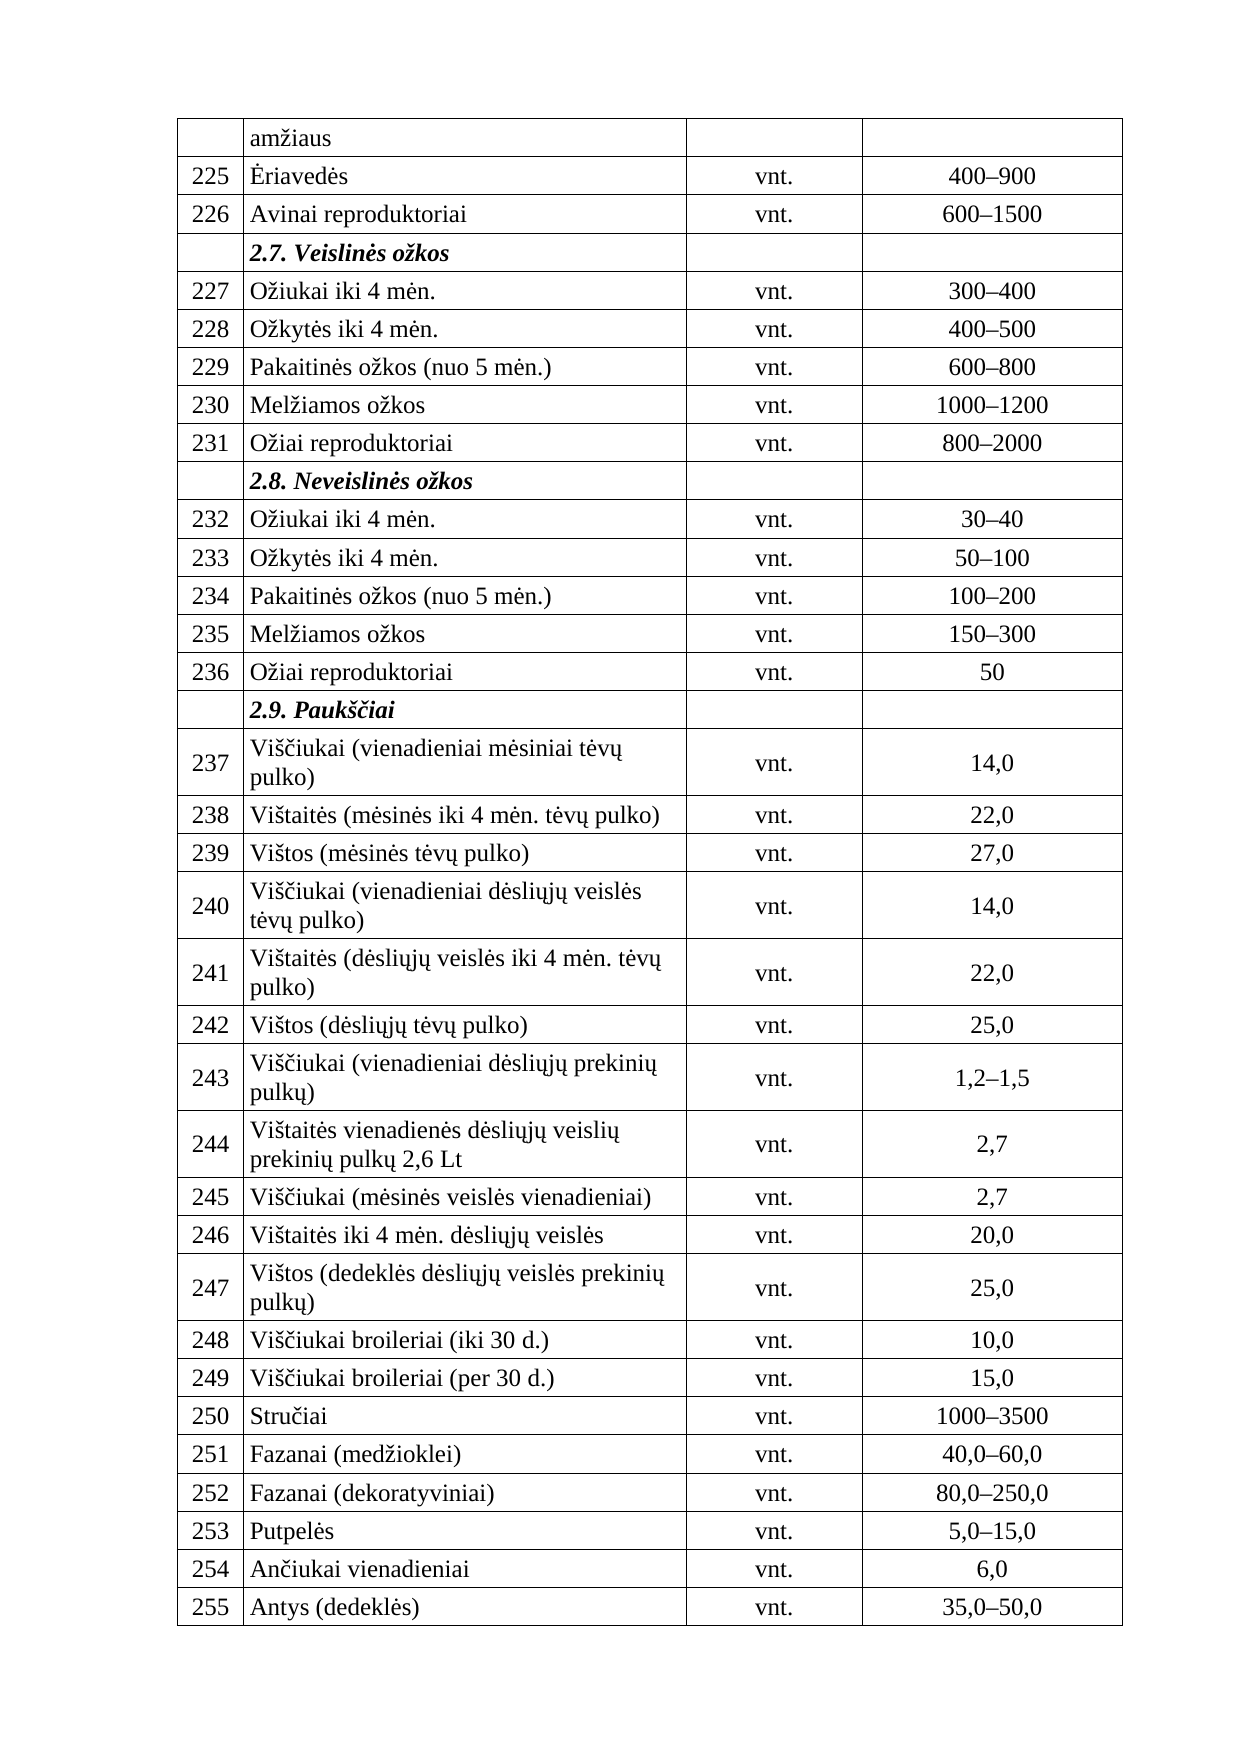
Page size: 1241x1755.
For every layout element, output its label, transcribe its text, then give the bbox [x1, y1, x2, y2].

table_cell 2.9. Paukščiai [244, 691, 686, 728]
table_cell Viščiukai broileriai (per 30 d.) [244, 1359, 686, 1396]
table_cell Ožkytės iki 4 mėn. [244, 539, 686, 576]
table_cell vnt. [687, 729, 862, 795]
table_cell 14,0 [863, 729, 1122, 795]
table_cell 2,7 [863, 1178, 1122, 1215]
table_cell 600–1500 [863, 195, 1122, 232]
table_cell 255 [178, 1588, 243, 1625]
table_cell 247 [178, 1254, 243, 1320]
table_cell Viščiukai (vienadieniai mėsiniai tėvų pulko) [244, 729, 686, 795]
table_cell [687, 691, 862, 728]
table_cell 800–2000 [863, 424, 1122, 461]
table_cell Vištaitės (dėsliųjų veislės iki 4 mėn. tėvų pulko) [244, 939, 686, 1005]
table_cell 2.8. Neveislinės ožkos [244, 462, 686, 499]
table_cell [178, 691, 243, 728]
table_cell 253 [178, 1512, 243, 1549]
table_cell vnt. [687, 1359, 862, 1396]
table_cell 237 [178, 729, 243, 795]
table_cell 233 [178, 539, 243, 576]
table_cell vnt. [687, 424, 862, 461]
table_cell vnt. [687, 1435, 862, 1472]
table_cell 6,0 [863, 1550, 1122, 1587]
table_cell 2,7 [863, 1111, 1122, 1177]
table_cell vnt. [687, 348, 862, 385]
table_cell Viščiukai (vienadieniai dėsliųjų prekinių pulkų) [244, 1044, 686, 1110]
table_cell 236 [178, 653, 243, 690]
table_cell 300–400 [863, 272, 1122, 309]
table_cell Ančiukai vienadieniai [244, 1550, 686, 1587]
table_cell 228 [178, 310, 243, 347]
table_cell [863, 234, 1122, 271]
table_cell Viščiukai (mėsinės veislės vienadieniai) [244, 1178, 686, 1215]
table_cell 1000–3500 [863, 1397, 1122, 1434]
table_cell 232 [178, 500, 243, 537]
table_cell 1000–1200 [863, 386, 1122, 423]
table_cell Vištaitės iki 4 mėn. dėsliųjų veislės [244, 1216, 686, 1253]
table_cell 226 [178, 195, 243, 232]
table_cell Pakaitinės ožkos (nuo 5 mėn.) [244, 577, 686, 614]
table_cell vnt. [687, 386, 862, 423]
table_cell vnt. [687, 1588, 862, 1625]
table_cell Vištos (dedeklės dėsliųjų veislės prekinių pulkų) [244, 1254, 686, 1320]
table_cell 22,0 [863, 939, 1122, 1005]
table_cell vnt. [687, 539, 862, 576]
table_cell vnt. [687, 939, 862, 1005]
table_cell Viščiukai (vienadieniai dėsliųjų veislės tėvų pulko) [244, 872, 686, 938]
table_cell 248 [178, 1321, 243, 1358]
table_cell Melžiamos ožkos [244, 386, 686, 423]
table_cell Fazanai (dekoratyviniai) [244, 1474, 686, 1511]
table_cell vnt. [687, 1254, 862, 1320]
table_cell vnt. [687, 1216, 862, 1253]
table_cell 235 [178, 615, 243, 652]
table_cell vnt. [687, 796, 862, 833]
table_cell [687, 119, 862, 156]
table_cell 254 [178, 1550, 243, 1587]
table_cell 243 [178, 1044, 243, 1110]
table_cell Vištos (mėsinės tėvų pulko) [244, 834, 686, 871]
table_cell 1,2–1,5 [863, 1044, 1122, 1110]
table_cell 14,0 [863, 872, 1122, 938]
table_cell 5,0–15,0 [863, 1512, 1122, 1549]
table_cell 251 [178, 1435, 243, 1472]
table_cell vnt. [687, 1178, 862, 1215]
table_cell 25,0 [863, 1006, 1122, 1043]
table_cell vnt. [687, 872, 862, 938]
table_cell Melžiamos ožkos [244, 615, 686, 652]
table_cell Ožiai reproduktoriai [244, 424, 686, 461]
table_cell 400–500 [863, 310, 1122, 347]
table_cell [687, 462, 862, 499]
table_cell 35,0–50,0 [863, 1588, 1122, 1625]
table_cell Vištaitės vienadienės dėsliųjų veislių prekinių pulkų 2,6 Lt [244, 1111, 686, 1177]
table_cell Ožiai reproduktoriai [244, 653, 686, 690]
table_cell Ožkytės iki 4 mėn. [244, 310, 686, 347]
table_cell 400–900 [863, 157, 1122, 194]
table_cell 22,0 [863, 796, 1122, 833]
table_cell vnt. [687, 272, 862, 309]
table_cell Stručiai [244, 1397, 686, 1434]
table_cell 242 [178, 1006, 243, 1043]
table_cell vnt. [687, 1111, 862, 1177]
table_cell 20,0 [863, 1216, 1122, 1253]
table_cell [178, 234, 243, 271]
table_cell [178, 462, 243, 499]
table_cell 30–40 [863, 500, 1122, 537]
table_cell Putpelės [244, 1512, 686, 1549]
table_cell 25,0 [863, 1254, 1122, 1320]
table_cell 230 [178, 386, 243, 423]
table_cell 150–300 [863, 615, 1122, 652]
table_cell 245 [178, 1178, 243, 1215]
table_cell [687, 234, 862, 271]
table_cell vnt. [687, 1397, 862, 1434]
table_cell Ėriavedės [244, 157, 686, 194]
table_cell 50–100 [863, 539, 1122, 576]
table_cell Vištos (dėsliųjų tėvų pulko) [244, 1006, 686, 1043]
table_cell 249 [178, 1359, 243, 1396]
table_cell vnt. [687, 1474, 862, 1511]
table_cell 240 [178, 872, 243, 938]
table_cell 600–800 [863, 348, 1122, 385]
table_cell 239 [178, 834, 243, 871]
table_cell 225 [178, 157, 243, 194]
table_cell [178, 119, 243, 156]
table_cell vnt. [687, 157, 862, 194]
table_cell vnt. [687, 1006, 862, 1043]
table_cell Vištaitės (mėsinės iki 4 mėn. tėvų pulko) [244, 796, 686, 833]
table_cell 40,0–60,0 [863, 1435, 1122, 1472]
table_cell [863, 691, 1122, 728]
table_cell Avinai reproduktoriai [244, 195, 686, 232]
table_cell 231 [178, 424, 243, 461]
table_cell vnt. [687, 310, 862, 347]
table_cell vnt. [687, 653, 862, 690]
table_cell 50 [863, 653, 1122, 690]
table_cell 250 [178, 1397, 243, 1434]
table_cell Ožiukai iki 4 mėn. [244, 500, 686, 537]
table_cell 80,0–250,0 [863, 1474, 1122, 1511]
table_cell Pakaitinės ožkos (nuo 5 mėn.) [244, 348, 686, 385]
table_cell vnt. [687, 1512, 862, 1549]
table_cell vnt. [687, 1321, 862, 1358]
table_cell vnt. [687, 1550, 862, 1587]
table_cell 241 [178, 939, 243, 1005]
table_cell 246 [178, 1216, 243, 1253]
table_cell Antys (dedeklės) [244, 1588, 686, 1625]
table_cell 100–200 [863, 577, 1122, 614]
table_cell 238 [178, 796, 243, 833]
table_cell 2.7. Veislinės ožkos [244, 234, 686, 271]
table_cell 15,0 [863, 1359, 1122, 1396]
table_cell vnt. [687, 834, 862, 871]
table_cell 244 [178, 1111, 243, 1177]
table_cell Fazanai (medžioklei) [244, 1435, 686, 1472]
table_cell [863, 462, 1122, 499]
table_cell vnt. [687, 577, 862, 614]
table_cell vnt. [687, 615, 862, 652]
table_cell [863, 119, 1122, 156]
table_cell 227 [178, 272, 243, 309]
table_cell vnt. [687, 500, 862, 537]
table_cell 252 [178, 1474, 243, 1511]
table_cell 27,0 [863, 834, 1122, 871]
table_cell 10,0 [863, 1321, 1122, 1358]
table_cell vnt. [687, 1044, 862, 1110]
table_cell Ožiukai iki 4 mėn. [244, 272, 686, 309]
table_cell Viščiukai broileriai (iki 30 d.) [244, 1321, 686, 1358]
table_cell vnt. [687, 195, 862, 232]
table_cell 234 [178, 577, 243, 614]
table_cell amžiaus [244, 119, 686, 156]
table_cell 229 [178, 348, 243, 385]
